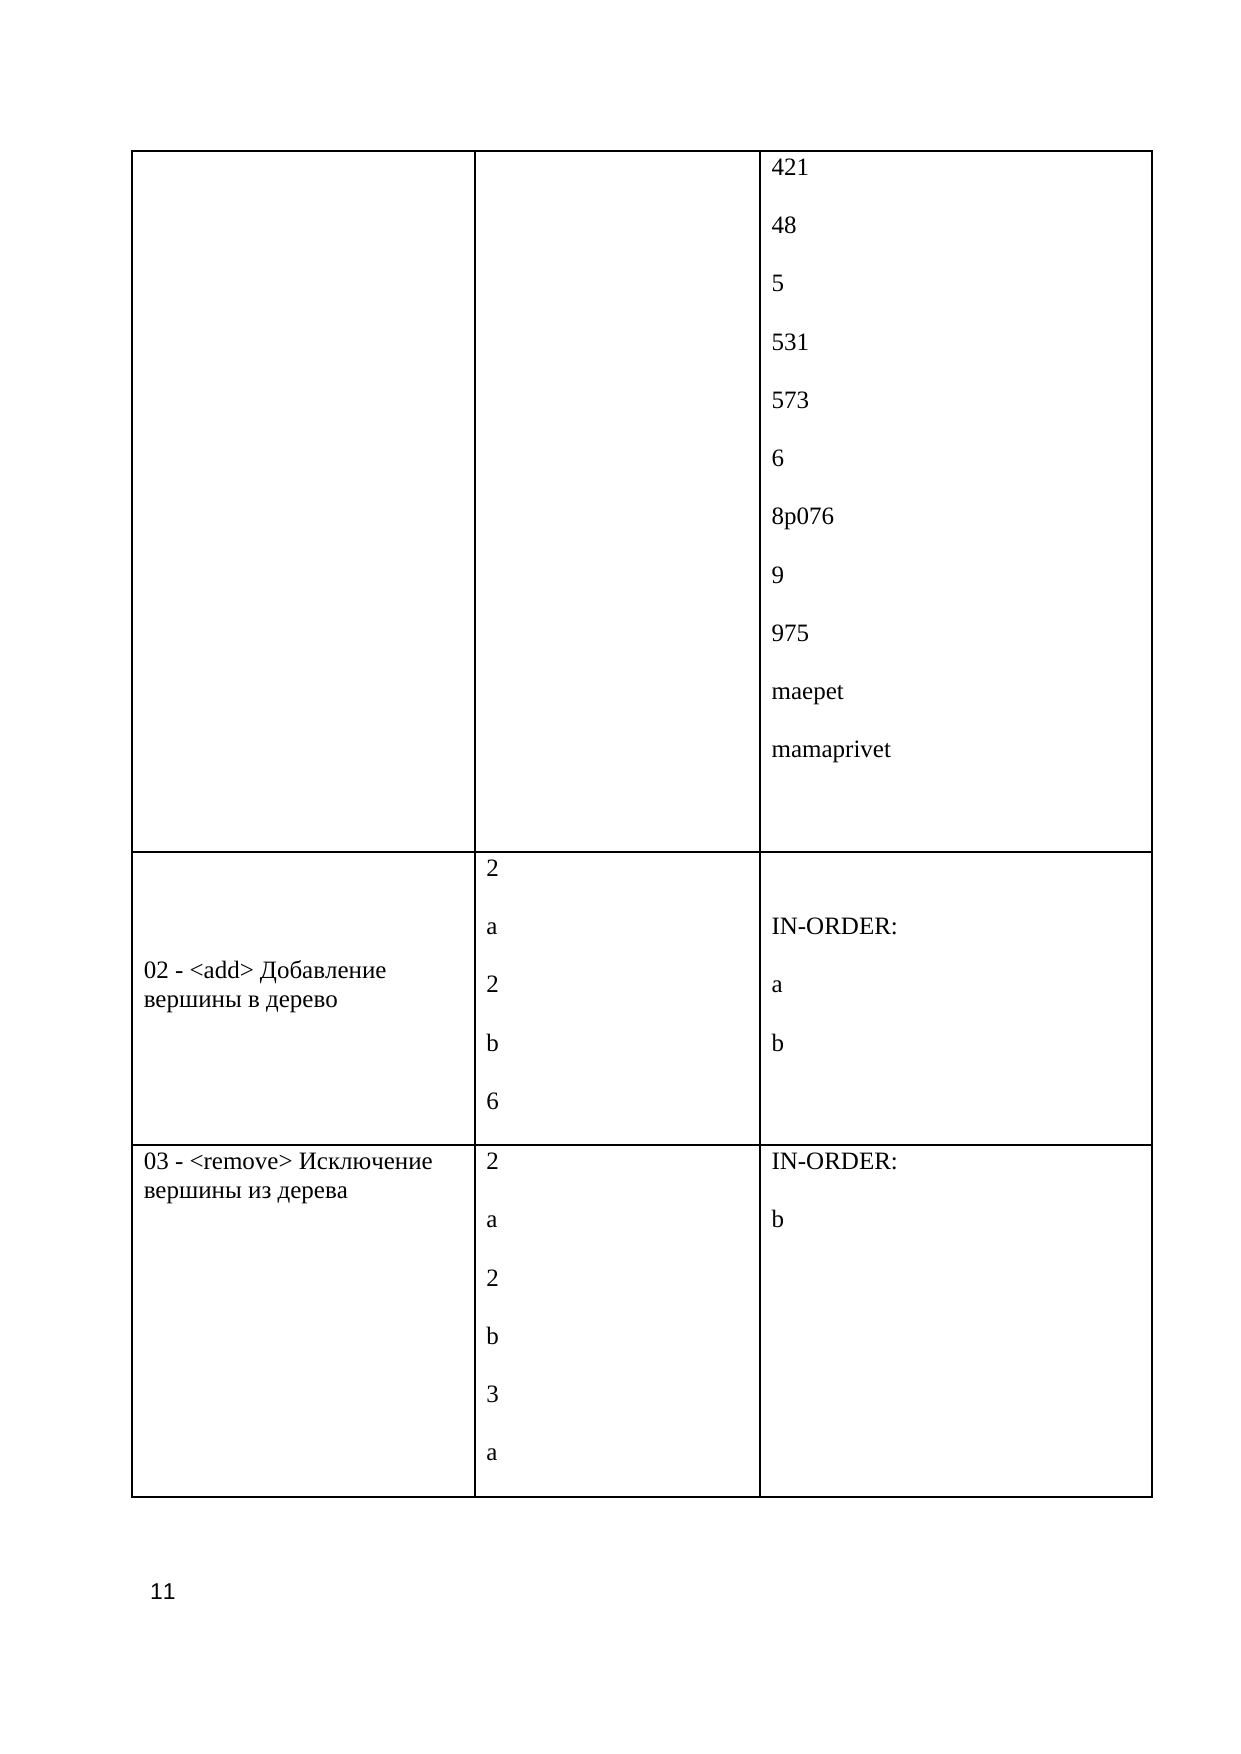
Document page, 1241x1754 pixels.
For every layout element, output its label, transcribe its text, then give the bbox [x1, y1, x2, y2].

table_cell [133, 152, 474, 851]
table_cell IN-ORDER: a b [761, 853, 1151, 1144]
table_cell [476, 152, 759, 851]
table_cell 02 - <add> Добавление вершины в дерево [133, 853, 474, 1144]
table_cell 2 a 2 b 3 a [476, 1146, 759, 1496]
table_cell 421 48 5 531 573 6 8p076 9 975 maepet mamaprivet [761, 152, 1151, 851]
table_cell 2 a 2 b 6 [476, 853, 759, 1144]
table_cell 03 - <remove> Исключение вершины из дерева [133, 1146, 474, 1496]
table_cell IN-ORDER: b [761, 1146, 1151, 1496]
